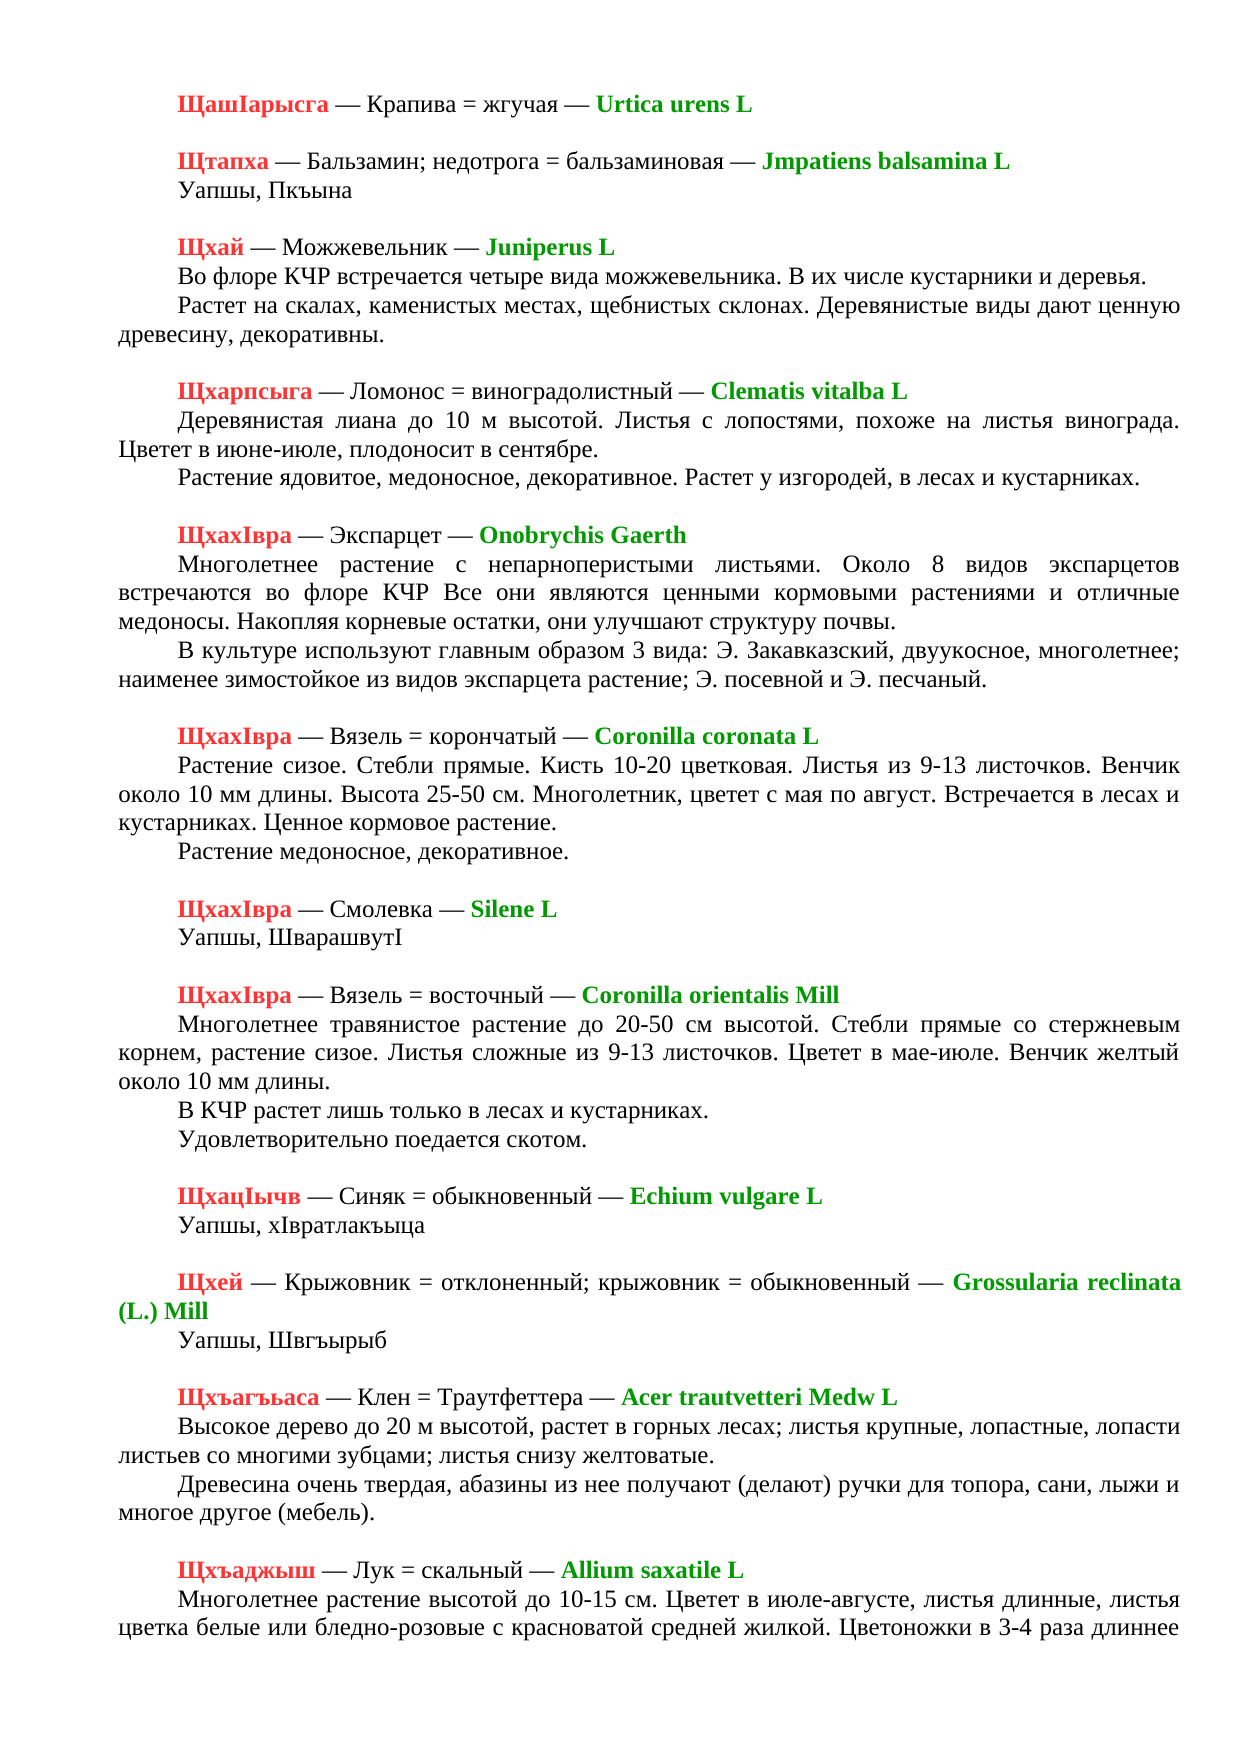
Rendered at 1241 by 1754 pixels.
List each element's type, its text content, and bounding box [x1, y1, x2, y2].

text Щхъагъьаса — Клен = Траутфеттера — Acer trautvetteri Medw L [118, 1382, 1181, 1411]
text Щхарпсыга — Ломонос = виноградолистный — Clematis vitalba L [118, 376, 1181, 405]
text ЩхахIвра — Смолевка — Silene L [118, 894, 1181, 922]
text Уапшы, ШварашвутI [118, 922, 1181, 951]
text Удовлетворительно поедается скотом. [118, 1124, 1181, 1152]
text В культуре используют главным образом 3 вида: Э. Закавказский, двуукосное, многолетнее; наименее зимостойкое из видов экспарцета растение; Э. посевной и Э. песчаный. [118, 635, 1181, 692]
text Многолетнее растение с непарноперистыми листьями. Около 8 видов экспарцетов встречаются во флоре КЧР Все они являются ценными кормовыми растениями и отличные медоносы. Накопляя корневые остатки, они улучшают структуру почвы. [118, 549, 1181, 635]
text Деревянистая лиана до 10 м высотой. Листья с лопостями, похоже на листья винограда. Цветет в июне-июле, плодоносит в сентябре. [118, 405, 1181, 462]
text Щхай — Можжевельник — Juniperus L [118, 232, 1181, 261]
text Уапшы, Швгъырыб [118, 1325, 1181, 1354]
text В КЧР растет лишь только в лесах и кустарниках. [118, 1095, 1181, 1124]
text Уапшы, Пкъына [118, 175, 1181, 204]
text Растение медоносное, декоративное. [118, 836, 1181, 865]
text Растение сизое. Стебли прямые. Кисть 10-20 цветковая. Листья из 9-13 листочков. Венчик около 10 мм длины. Высота 25-50 см. Многолетник, цветет с мая по август. Встречается в лесах и кустарниках. Ценное кормовое растение. [118, 750, 1181, 836]
text Растение ядовитое, медоносное, декоративное. Растет у изгородей, в лесах и кустарниках. [118, 462, 1181, 491]
text Растет на скалах, каменистых местах, щебнистых склонах. Деревянистые виды дают ценную древесину, декоративны. [118, 290, 1181, 347]
text Многолетнее растение высотой до 10-15 см. Цветет в июле-августе, листья длинные, листья цветка белые или бледно-розовые с красноватой средней жилкой. Цветоножки в 3-4 раза длиннее [118, 1584, 1181, 1641]
text Уапшы, хIвратлакъыца [118, 1210, 1181, 1239]
text ЩашIарысга — Крапива = жгучая — Urtica urens L [118, 89, 1181, 117]
text Щтапха — Бальзамин; недотрога = бальзаминовая — Jmpatiens balsamina L [118, 146, 1181, 175]
text ЩхахIвра — Вязель = корончатый — Coronilla coronata L [118, 721, 1181, 750]
text Щхъаджыш — Лук = скальный — Allium saxatile L [118, 1555, 1181, 1584]
text Во флоре КЧР встречается четыре вида можжевельника. В их числе кустарники и деревья. [118, 261, 1181, 290]
text ЩхахIвра — Вязель = восточный — Coronilla orientalis Mill [118, 980, 1181, 1009]
text ЩхахIвра — Экспарцет — Onobrychis Gaerth [118, 520, 1181, 549]
text ЩхацIычв — Синяк = обыкновенный — Echium vulgare L [118, 1181, 1181, 1210]
text Высокое дерево до 20 м высотой, растет в горных лесах; листья крупные, лопастные, лопасти листьев со многими зубцами; листья снизу желтоватые. [118, 1411, 1181, 1469]
text Древесина очень твердая, абазины из нее получают (делают) ручки для топора, сани, лыжи и многое другое (мебель). [118, 1469, 1181, 1526]
text Щхей — Крыжовник = отклоненный; крыжовник = обыкновенный — Grossularia reclinata (L.) Mill [118, 1267, 1181, 1325]
text Многолетнее травянистое растение до 20-50 см высотой. Стебли прямые со стержневым корнем, растение сизое. Листья сложные из 9-13 листочков. Цветет в мае-июле. Венчик желтый около 10 мм длины. [118, 1009, 1181, 1095]
